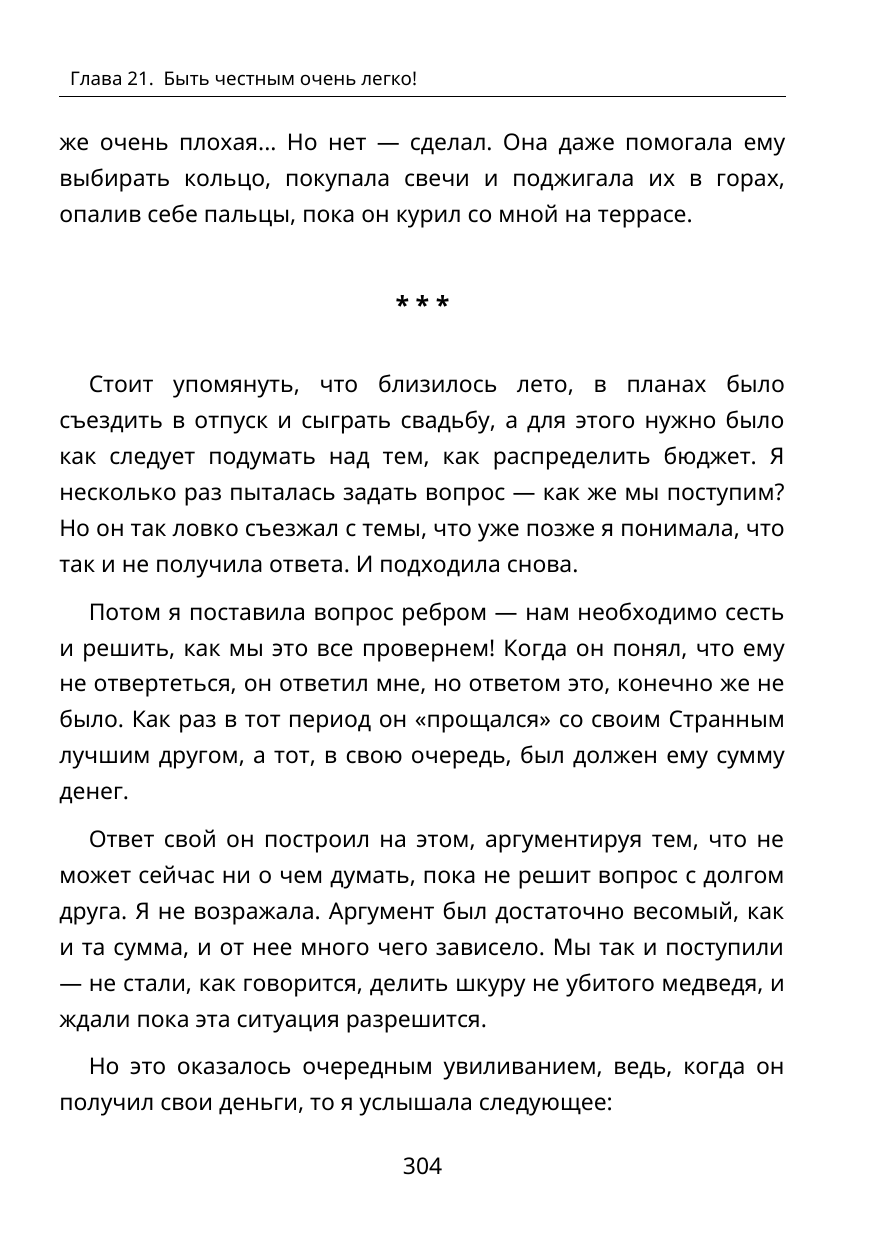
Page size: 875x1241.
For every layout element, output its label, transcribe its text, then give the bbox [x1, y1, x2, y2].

subtitle * * * [59, 287, 786, 321]
text же очень плохая... Но нет — сделал. Она даже помогала ему выбирать кольцо, покупала свечи и поджигала их в горах, опалив себе пальцы, пока он курил со мной на террасе. [59, 126, 786, 229]
text Стоит упомянуть, что близилось лето, в планах было съездить в отпуск и сыграть свадьбу, а для этого нужно было как следует подумать над тем, как распределить бюджет. Я несколько раз пыталась задать вопрос — как же мы поступим? Но он так ловко съезжал с темы, что уже позже я понимала, что так и не получила ответа. И подходила снова. [59, 368, 786, 579]
text Ответ свой он построил на этом, аргументируя тем, что не может сейчас ни о чем думать, пока не решит вопрос с долгом друга. Я не возражала. Аргумент был достаточно весомый, как и та сумма, и от нее много чего зависело. Мы так и поступили — не стали, как говорится, делить шкуру не убитого медведя, и ждали пока эта ситуация разрешится. [59, 823, 786, 1034]
text Потом я поставила вопрос ребром — нам необходимо сесть и решить, как мы это все провернем! Когда он понял, что ему не отвертеться, он ответил мне, но ответом это, конечно же не было. Как раз в тот период он «прощался» со своим Странным лучшим другом, а тот, в свою очередь, был должен ему сумму денег. [59, 596, 786, 806]
text Но это оказалось очередным увиливанием, ведь, когда он получил свои деньги, то я услышала следующее: [59, 1050, 786, 1117]
